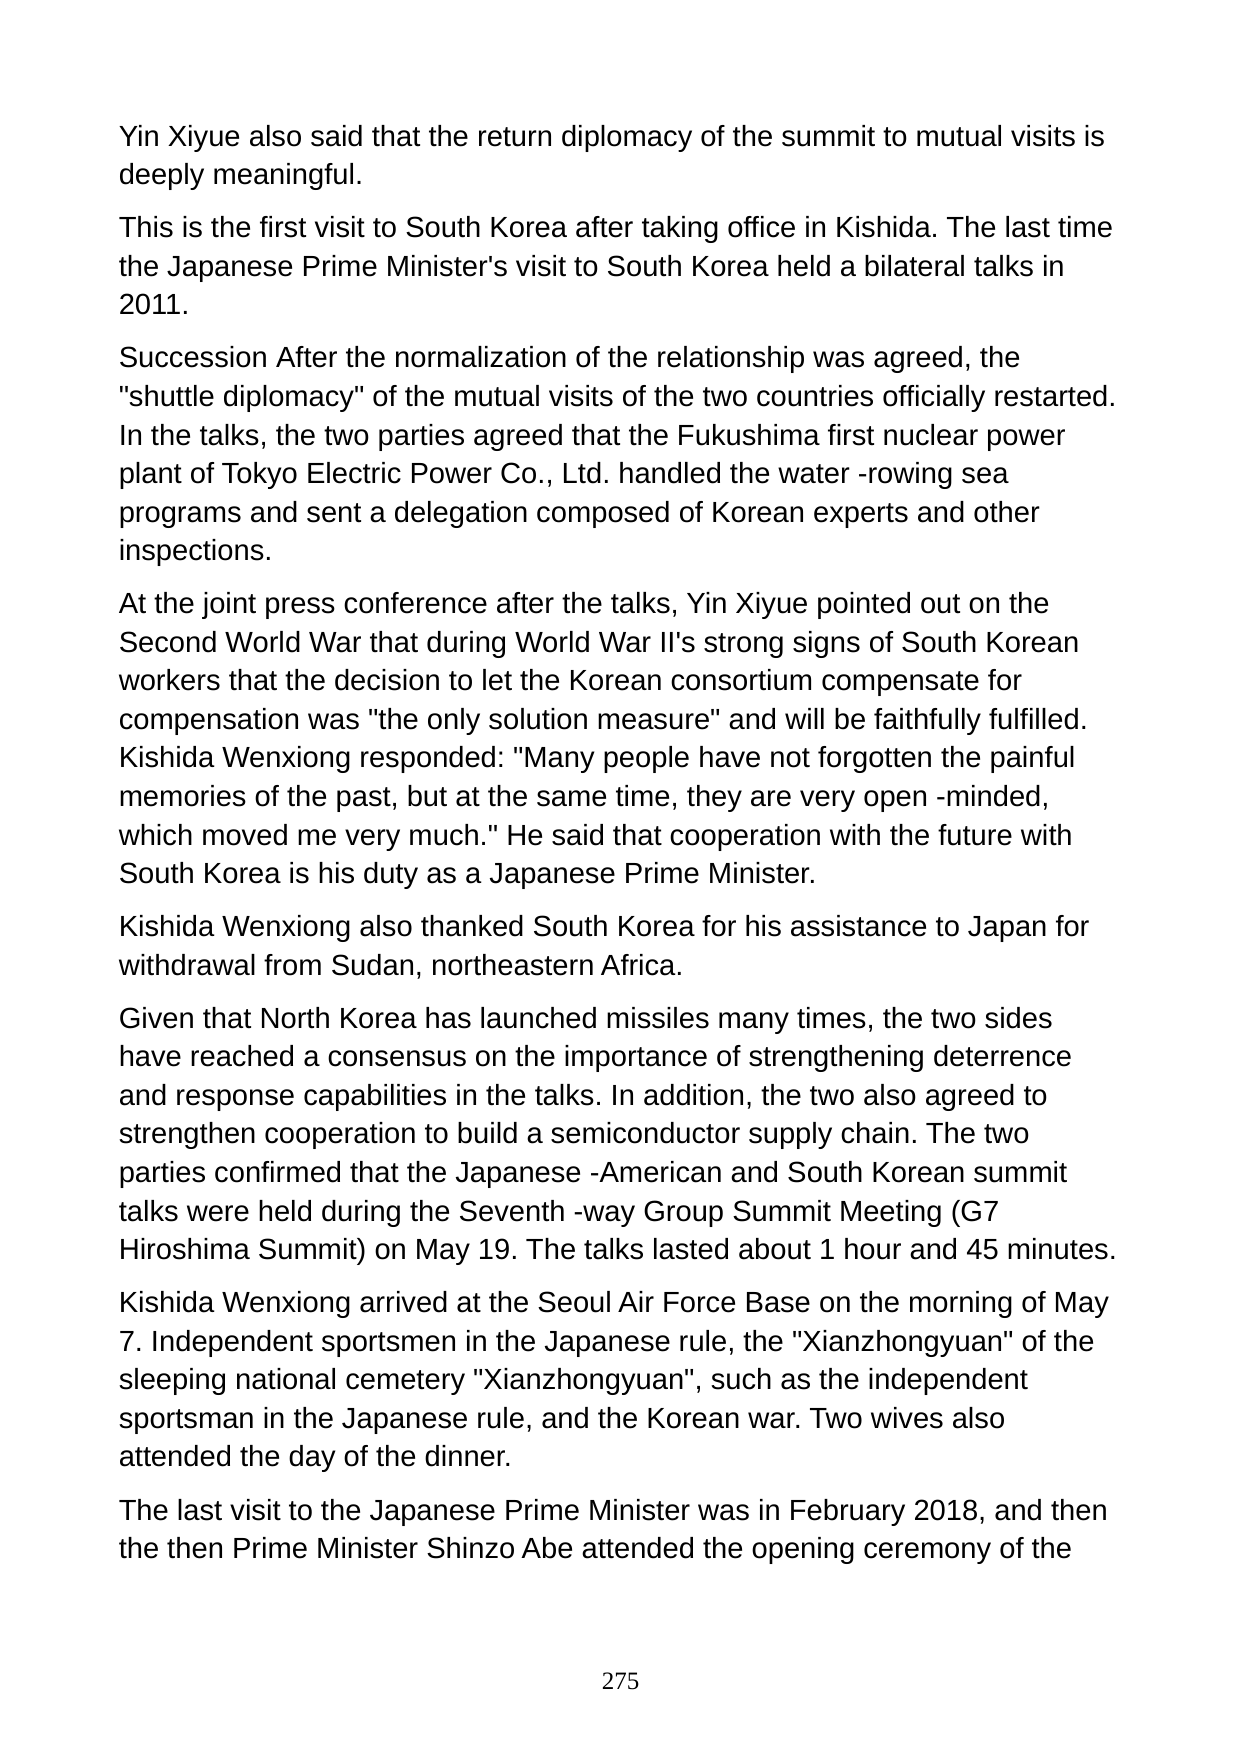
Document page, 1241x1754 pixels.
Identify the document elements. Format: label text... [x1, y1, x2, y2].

text Kishida Wenxiong also thanked South Korea for his assistance to Japan for withdrawal from Sudan, northeastern Africa. [118, 909, 1122, 981]
text Succession After the normalization of the relationship was agreed, the "shuttle diplomacy" of the mutual visits of the two countries officially restarted. In the talks, the two parties agreed that the Fukushima first nuclear power plant of Tokyo Electric Power Co., Ltd. handled the water -rowing sea programs and sent a delegation composed of Korean experts and other inspections. [118, 340, 1122, 567]
text Yin Xiyue also said that the return diplomacy of the summit to mutual visits is deeply meaningful. [118, 118, 1122, 191]
text Given that North Korea has launched missiles many times, the two sides have reached a consensus on the importance of strengthening deterrence and response capabilities in the talks. In addition, the two also agreed to strengthen cooperation to build a semiconductor supply chain. The two parties confirmed that the Japanese -American and South Korean summit talks were held during the Seventh -way Group Summit Meeting (G7 Hiroshima Summit) on May 19. The talks lasted about 1 hour and 45 minutes. [118, 1001, 1122, 1266]
text Kishida Wenxiong arrived at the Seoul Air Force Base on the morning of May 7. Independent sportsmen in the Japanese rule, the "Xianzhongyuan" of the sleeping national cemetery "Xianzhongyuan", such as the independent sportsman in the Japanese rule, and the Korean war. Two wives also attended the day of the dinner. [118, 1285, 1122, 1473]
text At the joint press conference after the talks, Yin Xiyue pointed out on the Second World War that during World War II's strong signs of South Korean workers that the decision to let the Korean consortium compensate for compensation was "the only solution measure" and will be faithfully fulfilled. Kishida Wenxiong responded: "Many people have not forgotten the painful memories of the past, but at the same time, they are very open -minded, which moved me very much." He said that cooperation with the future with South Korea is his duty as a Japanese Prime Minister. [118, 586, 1122, 889]
text This is the first visit to South Korea after taking office in Kishida. The last time the Japanese Prime Minister's visit to South Korea held a bilateral talks in 2011. [118, 210, 1122, 321]
text The last visit to the Japanese Prime Minister was in February 2018, and then the then Prime Minister Shinzo Abe attended the opening ceremony of the [118, 1492, 1122, 1564]
